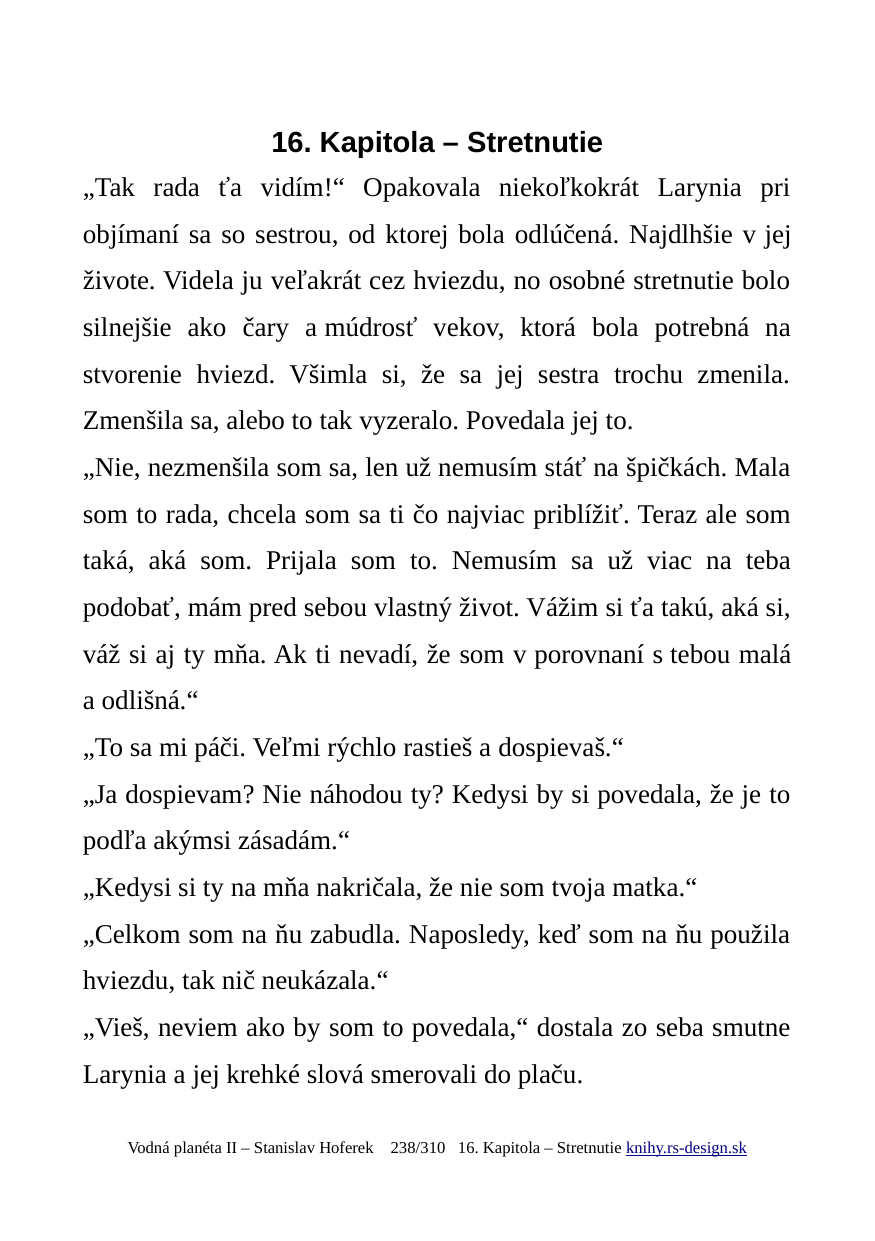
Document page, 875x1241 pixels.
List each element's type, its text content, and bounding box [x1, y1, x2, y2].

text „Vieš, neviem ako by som to povedala,“ dostala zo seba smutne Larynia a jej krehké slová smerovali do plaču. [83, 1011, 791, 1089]
subtitle 16. Kapitola – Stretnutie [83, 125, 791, 159]
text „To sa mi páči. Veľmi rýchlo rastieš a dospievaš.“ [83, 731, 791, 762]
text „Kedysi si ty na mňa nakričala, že nie som tvoja matka.“ [83, 871, 791, 902]
text „Tak rada ťa vidím!“ Opakovala niekoľkokrát Larynia pri objímaní sa so sestrou, od ktorej bola odlúčená. Najdlhšie v jej živote. Videla ju veľakrát cez hviezdu, no osobné stretnutie bolo silnejšie ako čary a múdrosť vekov, ktorá bola potrebná na stvorenie hviezd. Všimla si, že sa jej sestra trochu zmenila. Zmenšila sa, alebo to tak vyzeralo. Povedala jej to. [83, 171, 791, 436]
text „Ja dospievam? Nie náhodou ty? Kedysi by si povedala, že je to podľa akýmsi zásadám.“ [83, 778, 791, 856]
text „Celkom som na ňu zabudla. Naposledy, keď som na ňu použila hviezdu, tak nič neukázala.“ [83, 918, 791, 996]
text „Nie, nezmenšila som sa, len už nemusím stáť na špičkách. Mala som to rada, chcela som sa ti čo najviac priblížiť. Teraz ale som taká, aká som. Prijala som to. Nemusím sa už viac na teba podobať, mám pred sebou vlastný život. Vážim si ťa takú, aká si, váž si aj ty mňa. Ak ti nevadí, že som v porovnaní s tebou malá a odlišná.“ [83, 451, 791, 716]
